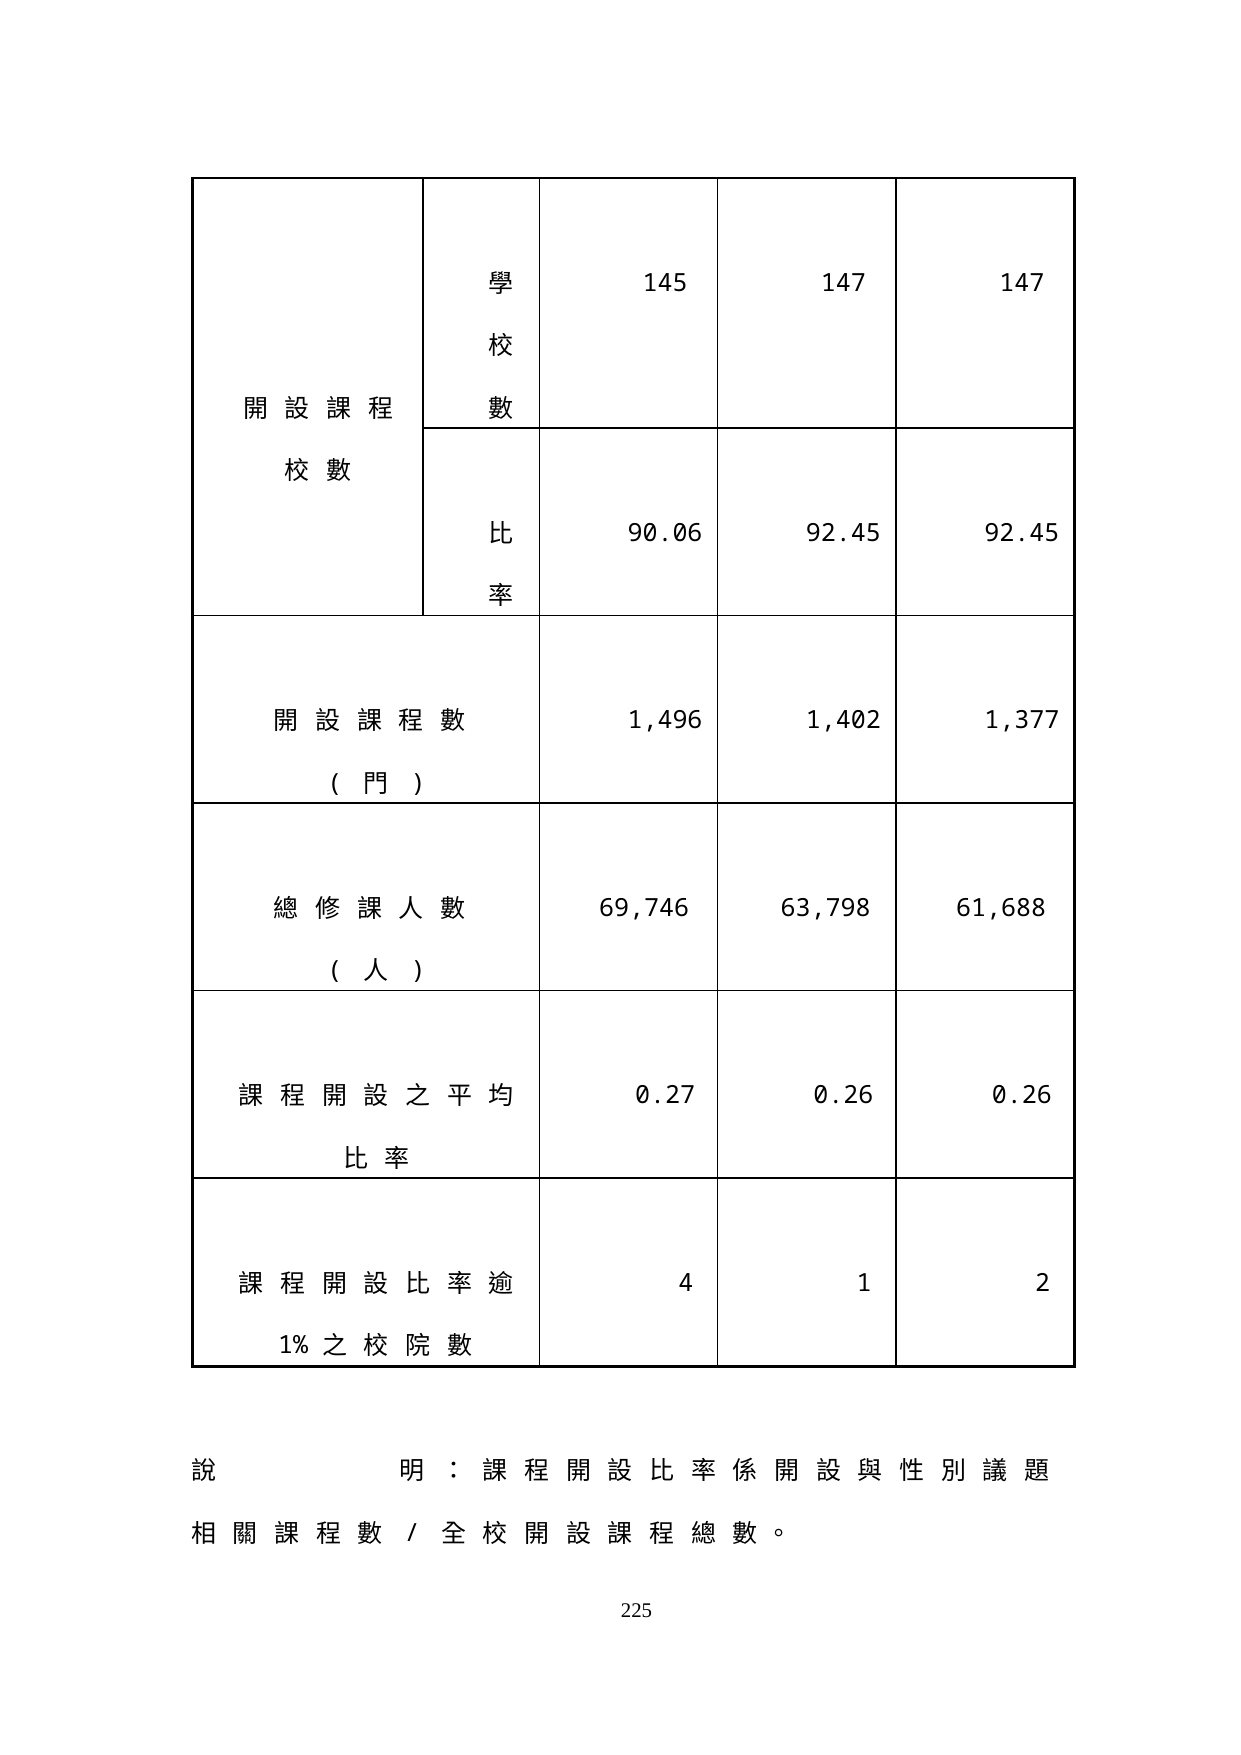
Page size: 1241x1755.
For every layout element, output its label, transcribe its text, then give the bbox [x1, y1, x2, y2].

table_cell 0.26 [718, 991, 895, 1177]
table_cell 比率 [424, 429, 539, 615]
table_cell 2 [897, 1179, 1073, 1365]
table_cell 147 [897, 179, 1073, 427]
table_cell 學校數 [424, 179, 539, 427]
table_cell 1,496 [540, 616, 717, 802]
text 說 明：課程開設比率係開設與性別議題相關課程數/全校開設課程總數。 [183, 1427, 1058, 1552]
table_cell 課程開設之平均比率 [194, 991, 539, 1177]
table_cell 69,746 [540, 804, 717, 990]
table_cell 1,402 [718, 616, 895, 802]
table_cell 4 [540, 1179, 717, 1365]
table_cell 總修課人數(人) [194, 804, 539, 990]
table_cell 開設課程校數 [194, 179, 422, 615]
table_cell 0.26 [897, 991, 1073, 1177]
table_cell 145 [540, 179, 717, 427]
table_cell 1,377 [897, 616, 1073, 802]
table_cell 開設課程數(門) [194, 616, 539, 802]
table_cell 課程開設比率逾1%之校院數 [194, 1179, 539, 1365]
table_cell 0.27 [540, 991, 717, 1177]
table_cell 61,688 [897, 804, 1073, 990]
table_cell 147 [718, 179, 895, 427]
table_cell 63,798 [718, 804, 895, 990]
table_cell 92.45 [897, 429, 1073, 615]
table_cell 1 [718, 1179, 895, 1365]
table_cell 92.45 [718, 429, 895, 615]
table_cell 90.06 [540, 429, 717, 615]
